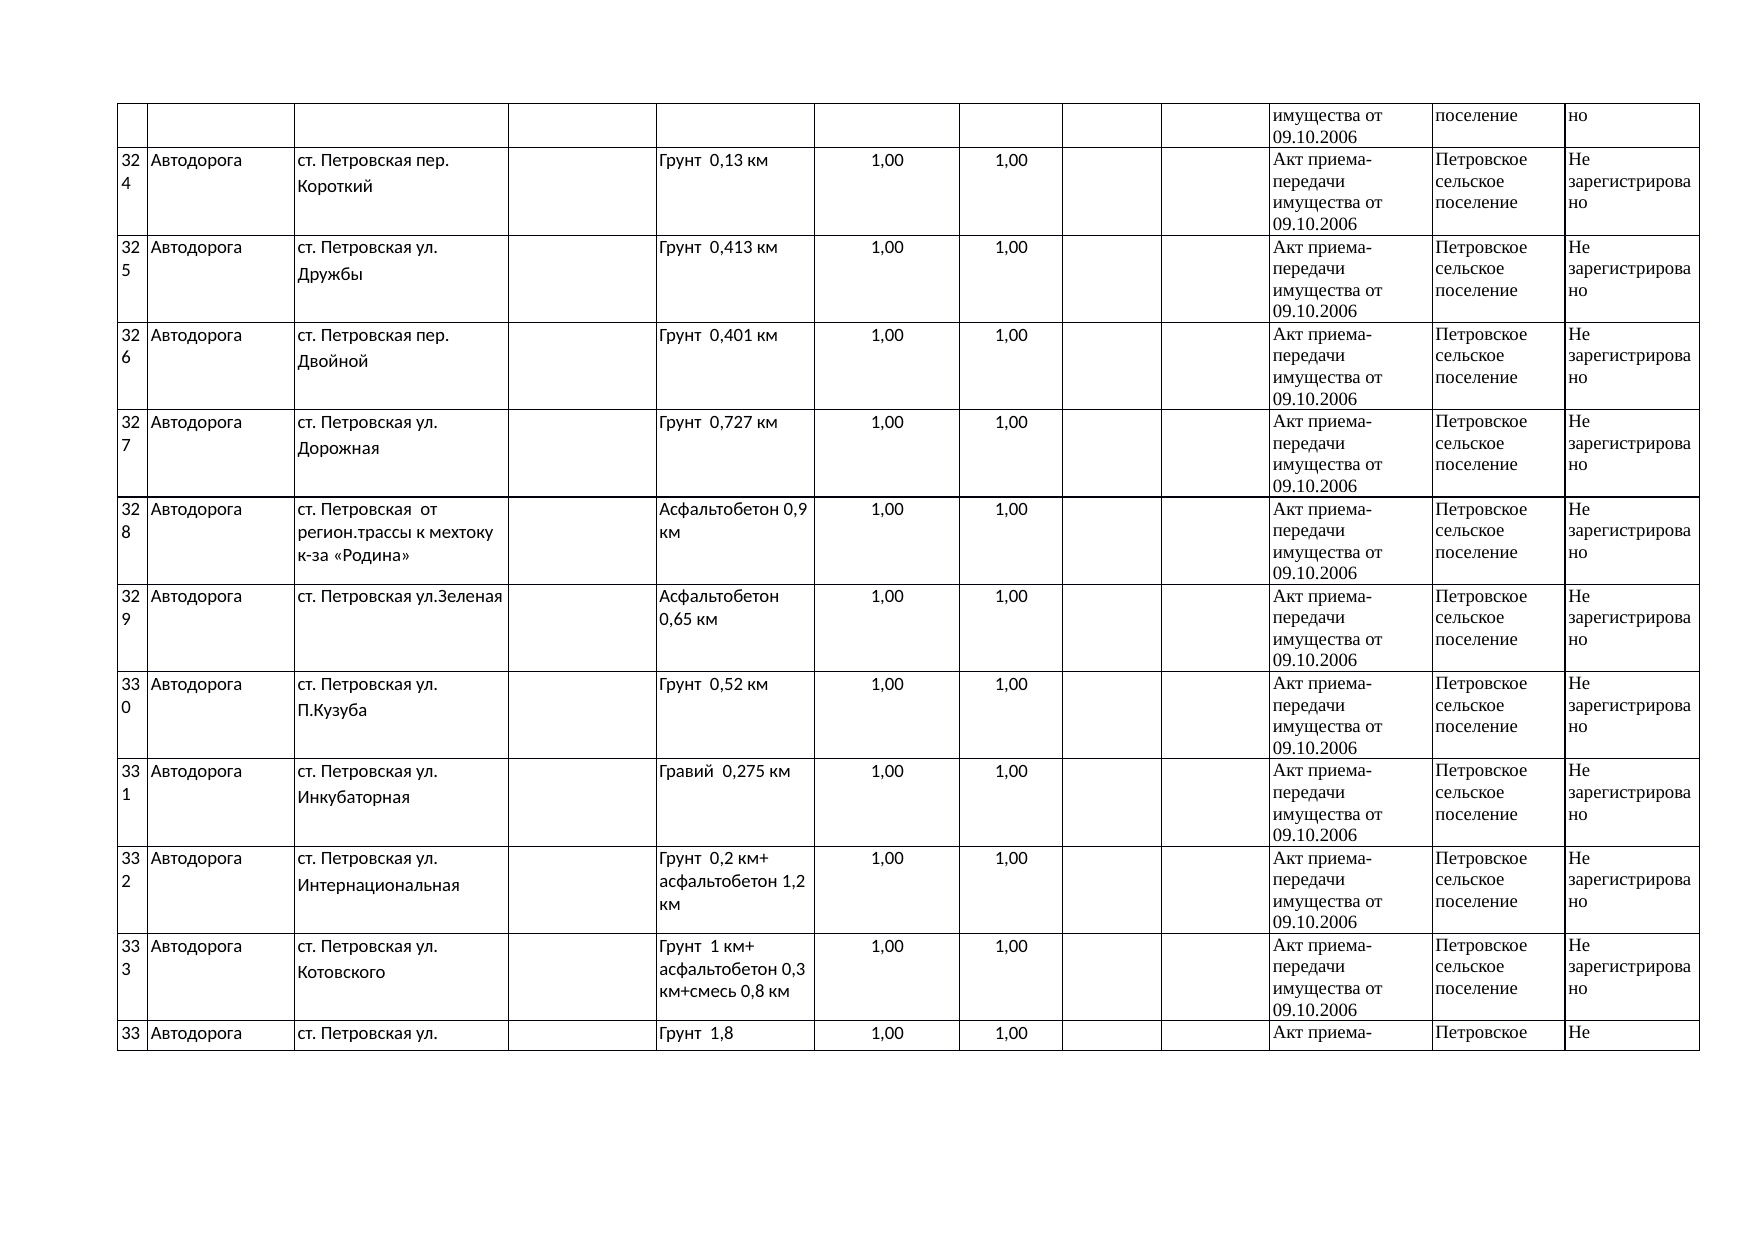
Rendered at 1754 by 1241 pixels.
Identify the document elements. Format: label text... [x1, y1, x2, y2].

table_cell [295, 104, 508, 147]
table_cell Автодорога [148, 410, 294, 496]
table_cell Акт приема-передачи имущества от 09.10.2006 [1270, 934, 1432, 1020]
table_cell Автодорога [148, 934, 294, 1020]
table_cell 1,00 [815, 148, 959, 234]
table_cell 1,00 [815, 498, 959, 584]
table_cell Акт приема-передачи имущества от 09.10.2006 [1270, 847, 1432, 933]
table_cell Петровское сельское поселение [1433, 148, 1564, 234]
table_cell ст. Петровская ул. П.Кузуба [295, 672, 508, 758]
table_cell 326 [118, 323, 147, 409]
table_cell 330 [118, 672, 147, 758]
table_cell Не зарегистрировано [1566, 410, 1699, 496]
table_cell [509, 498, 656, 584]
table_cell [1063, 323, 1161, 409]
table_cell [1162, 148, 1269, 234]
table_cell 1,00 [815, 759, 959, 846]
table_cell Петровское сельское поселение [1433, 410, 1564, 496]
table_cell 1,00 [815, 236, 959, 322]
table_cell 1,00 [815, 410, 959, 496]
table_cell [1063, 847, 1161, 933]
table_cell Акт приема- [1270, 1021, 1432, 1050]
table_cell [118, 104, 147, 147]
table_cell [509, 934, 656, 1020]
table_cell [148, 104, 294, 147]
table_cell Грунт 0,401 км [657, 323, 814, 409]
table_cell [1162, 934, 1269, 1020]
table_cell Грунт 0,52 км [657, 672, 814, 758]
table_cell Автодорога [148, 498, 294, 584]
table_cell [509, 104, 656, 147]
table_cell [1162, 498, 1269, 584]
table_cell [1162, 410, 1269, 496]
table_cell [1162, 847, 1269, 933]
table_cell Не зарегистрировано [1566, 934, 1699, 1020]
table_cell Акт приема-передачи имущества от 09.10.2006 [1270, 498, 1432, 584]
table_cell Не [1566, 1021, 1699, 1050]
table_cell ст. Петровская ул. Котовского [295, 934, 508, 1020]
table_cell 1,00 [960, 410, 1062, 496]
table_cell Петровское сельское поселение [1433, 847, 1564, 933]
table_cell Не зарегистрировано [1566, 672, 1699, 758]
table_cell Акт приема-передачи имущества от 09.10.2006 [1270, 323, 1432, 409]
table_cell [509, 585, 656, 671]
table_cell Автодорога [148, 672, 294, 758]
table_cell Автодорога [148, 1021, 294, 1050]
table_cell 327 [118, 410, 147, 496]
table_cell [509, 410, 656, 496]
table_cell [509, 236, 656, 322]
table_cell 328 [118, 498, 147, 584]
table_cell [509, 759, 656, 846]
table_cell 1,00 [960, 759, 1062, 846]
table_cell Петровское сельское поселение [1433, 323, 1564, 409]
table_cell [1162, 759, 1269, 846]
table_cell [1063, 672, 1161, 758]
table_cell [1162, 104, 1269, 147]
table_cell [1063, 934, 1161, 1020]
table_cell ст. Петровская ул.Зеленая [295, 585, 508, 671]
table_cell [960, 104, 1062, 147]
table_cell 1,00 [815, 1021, 959, 1050]
table_cell 1,00 [815, 934, 959, 1020]
table_cell [1162, 1021, 1269, 1050]
table_cell Автодорога [148, 323, 294, 409]
table_cell Автодорога [148, 585, 294, 671]
table_cell 1,00 [815, 672, 959, 758]
table_cell [1063, 104, 1161, 147]
table_cell Петровское сельское поселение [1433, 585, 1564, 671]
table_cell Акт приема-передачи имущества от 09.10.2006 [1270, 236, 1432, 322]
table_cell Гравий 0,275 км [657, 759, 814, 846]
table_cell [509, 323, 656, 409]
table_cell Грунт 0,727 км [657, 410, 814, 496]
table_cell Не зарегистрировано [1566, 323, 1699, 409]
table_cell 1,00 [815, 585, 959, 671]
table_cell [1063, 148, 1161, 234]
table_cell Не зарегистрировано [1566, 847, 1699, 933]
table_cell Акт приема-передачи имущества от 09.10.2006 [1270, 410, 1432, 496]
table_cell Автодорога [148, 236, 294, 322]
table_cell [657, 104, 814, 147]
table_cell 1,00 [960, 498, 1062, 584]
table_cell [1162, 236, 1269, 322]
table_cell Акт приема-передачи имущества от 09.10.2006 [1270, 585, 1432, 671]
table_cell 1,00 [815, 847, 959, 933]
table_cell Акт приема-передачи имущества от 09.10.2006 [1270, 672, 1432, 758]
table_cell Автодорога [148, 148, 294, 234]
table_cell ст. Петровская пер. Короткий [295, 148, 508, 234]
table_cell [509, 847, 656, 933]
table_cell Петровское сельское поселение [1433, 934, 1564, 1020]
table_cell 1,00 [960, 323, 1062, 409]
table_cell 1,00 [960, 672, 1062, 758]
table_cell поселение [1433, 104, 1564, 147]
table_cell Грунт 0,413 км [657, 236, 814, 322]
table_cell [1063, 236, 1161, 322]
table_cell [509, 672, 656, 758]
table_cell ст. Петровская от регион.трассы к мехтоку к-за «Родина» [295, 498, 508, 584]
table_cell ст. Петровская пер. Двойной [295, 323, 508, 409]
table_cell 1,00 [960, 847, 1062, 933]
table_cell 1,00 [960, 1021, 1062, 1050]
table_cell ст. Петровская ул. Инкубаторная [295, 759, 508, 846]
table_cell Акт приема-передачи имущества от 09.10.2006 [1270, 759, 1432, 846]
table_cell Петровское сельское поселение [1433, 672, 1564, 758]
table_cell [1063, 585, 1161, 671]
table_cell но [1566, 104, 1699, 147]
table_cell 1,00 [815, 323, 959, 409]
table_cell [1063, 1021, 1161, 1050]
table_cell ст. Петровская ул. Дружбы [295, 236, 508, 322]
table_cell [1162, 672, 1269, 758]
table_cell Грунт 1,8 [657, 1021, 814, 1050]
table_cell ст. Петровская ул. Интернациональная [295, 847, 508, 933]
table_cell 1,00 [960, 934, 1062, 1020]
table_cell 324 [118, 148, 147, 234]
table_cell Петровское [1433, 1021, 1564, 1050]
table_cell Автодорога [148, 759, 294, 846]
table_cell [1063, 498, 1161, 584]
table_cell [1162, 323, 1269, 409]
table_cell [509, 1021, 656, 1050]
table_cell [1063, 410, 1161, 496]
table_cell Асфальтобетон 0,9 км [657, 498, 814, 584]
table_cell ст. Петровская ул. Дорожная [295, 410, 508, 496]
table_cell Не зарегистрировано [1566, 498, 1699, 584]
table_cell ст. Петровская ул. [295, 1021, 508, 1050]
table_cell 1,00 [960, 236, 1062, 322]
table_cell [509, 148, 656, 234]
table_cell Петровское сельское поселение [1433, 236, 1564, 322]
table_cell Асфальтобетон 0,65 км [657, 585, 814, 671]
table_cell Не зарегистрировано [1566, 236, 1699, 322]
table_cell 33 [118, 1021, 147, 1050]
table_cell 1,00 [960, 148, 1062, 234]
table_cell Петровское сельское поселение [1433, 759, 1564, 846]
table_cell [815, 104, 959, 147]
table_cell 1,00 [960, 585, 1062, 671]
table_cell 329 [118, 585, 147, 671]
table_cell Автодорога [148, 847, 294, 933]
table_cell Не зарегистрировано [1566, 759, 1699, 846]
table_cell Не зарегистрировано [1566, 148, 1699, 234]
table_cell Грунт 1 км+ асфальтобетон 0,3 км+смесь 0,8 км [657, 934, 814, 1020]
table_cell имущества от 09.10.2006 [1270, 104, 1432, 147]
table_cell Петровское сельское поселение [1433, 498, 1564, 584]
table_cell 325 [118, 236, 147, 322]
table_cell Акт приема-передачи имущества от 09.10.2006 [1270, 148, 1432, 234]
table_cell Грунт 0,13 км [657, 148, 814, 234]
table_cell [1063, 759, 1161, 846]
table_cell 333 [118, 934, 147, 1020]
table_cell Не зарегистрировано [1566, 585, 1699, 671]
table_cell 331 [118, 759, 147, 846]
table_cell Грунт 0,2 км+ асфальтобетон 1,2 км [657, 847, 814, 933]
table_cell [1162, 585, 1269, 671]
table_cell 332 [118, 847, 147, 933]
